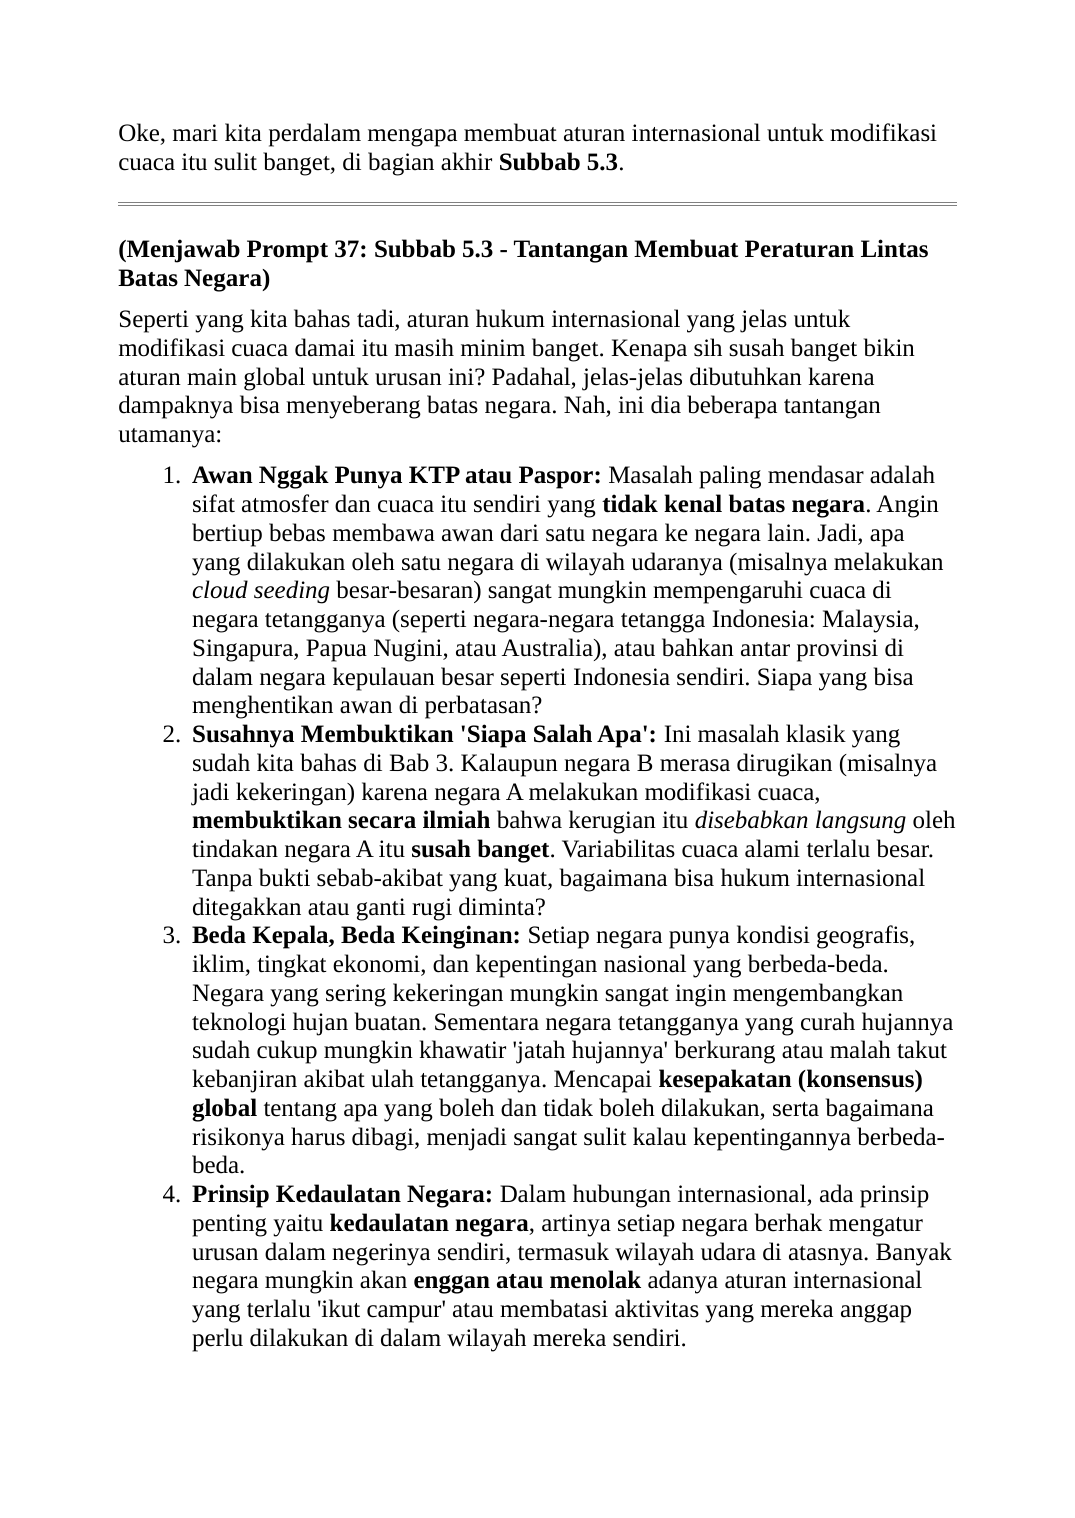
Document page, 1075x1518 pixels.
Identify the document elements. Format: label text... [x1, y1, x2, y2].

text Seperti yang kita bahas tadi, aturan hukum internasional yang jelas untuk modifikasi cuaca damai itu masih minim banget. Kenapa sih susah banget bikin aturan main global untuk urusan ini? Padahal, jelas-jelas dibutuhkan karena dampaknya bisa menyeberang batas negara. Nah, ini dia beberapa tantangan utamanya: [118, 304, 957, 448]
text Oke, mari kita perdalam mengapa membuat aturan internasional untuk modifikasi cuaca itu sulit banget, di bagian akhir Subbab 5.3. [118, 118, 957, 176]
list Susahnya Membuktikan 'Siapa Salah Apa': Ini masalah klasik yang sudah kita bahas di Bab 3. Kalaupun negara B merasa dirugikan (misalnya jadi kekeringan) karena negara A melakukan modifikasi cuaca, membuktikan secara ilmiah bahwa kerugian itu disebabkan langsung oleh tindakan negara A itu susah banget. Variabilitas cuaca alami terlalu besar. Tanpa bukti sebab-akibat yang kuat, bagaimana bisa hukum internasional ditegakkan atau ganti rugi diminta? [162, 719, 957, 921]
list Prinsip Kedaulatan Negara: Dalam hubungan internasional, ada prinsip penting yaitu kedaulatan negara, artinya setiap negara berhak mengatur urusan dalam negerinya sendiri, termasuk wilayah udara di atasnya. Banyak negara mungkin akan enggan atau menolak adanya aturan internasional yang terlalu 'ikut campur' atau membatasi aktivitas yang mereka anggap perlu dilakukan di dalam wilayah mereka sendiri. [162, 1179, 957, 1352]
list Beda Kepala, Beda Keinginan: Setiap negara punya kondisi geografis, iklim, tingkat ekonomi, dan kepentingan nasional yang berbeda-beda. Negara yang sering kekeringan mungkin sangat ingin mengembangkan teknologi hujan buatan. Sementara negara tetangganya yang curah hujannya sudah cukup mungkin khawatir 'jatah hujannya' berkurang atau malah takut kebanjiran akibat ulah tetangganya. Mencapai kesepakatan (konsensus) global tentang apa yang boleh dan tidak boleh dilakukan, serta bagaimana risikonya harus dibagi, menjadi sangat sulit kalau kepentingannya berbeda-beda. [162, 921, 957, 1179]
list Awan Nggak Punya KTP atau Paspor: Masalah paling mendasar adalah sifat atmosfer dan cuaca itu sendiri yang tidak kenal batas negara. Angin bertiup bebas membawa awan dari satu negara ke negara lain. Jadi, apa yang dilakukan oleh satu negara di wilayah udaranya (misalnya melakukan cloud seeding besar-besaran) sangat mungkin mempengaruhi cuaca di negara tetangganya (seperti negara-negara tetangga Indonesia: Malaysia, Singapura, Papua Nugini, atau Australia), atau bahkan antar provinsi di dalam negara kepulauan besar seperti Indonesia sendiri. Siapa yang bisa menghentikan awan di perbatasan? [162, 461, 957, 719]
text (Menjawab Prompt 37: Subbab 5.3 - Tantangan Membuat Peraturan Lintas Batas Negara) [118, 234, 957, 292]
